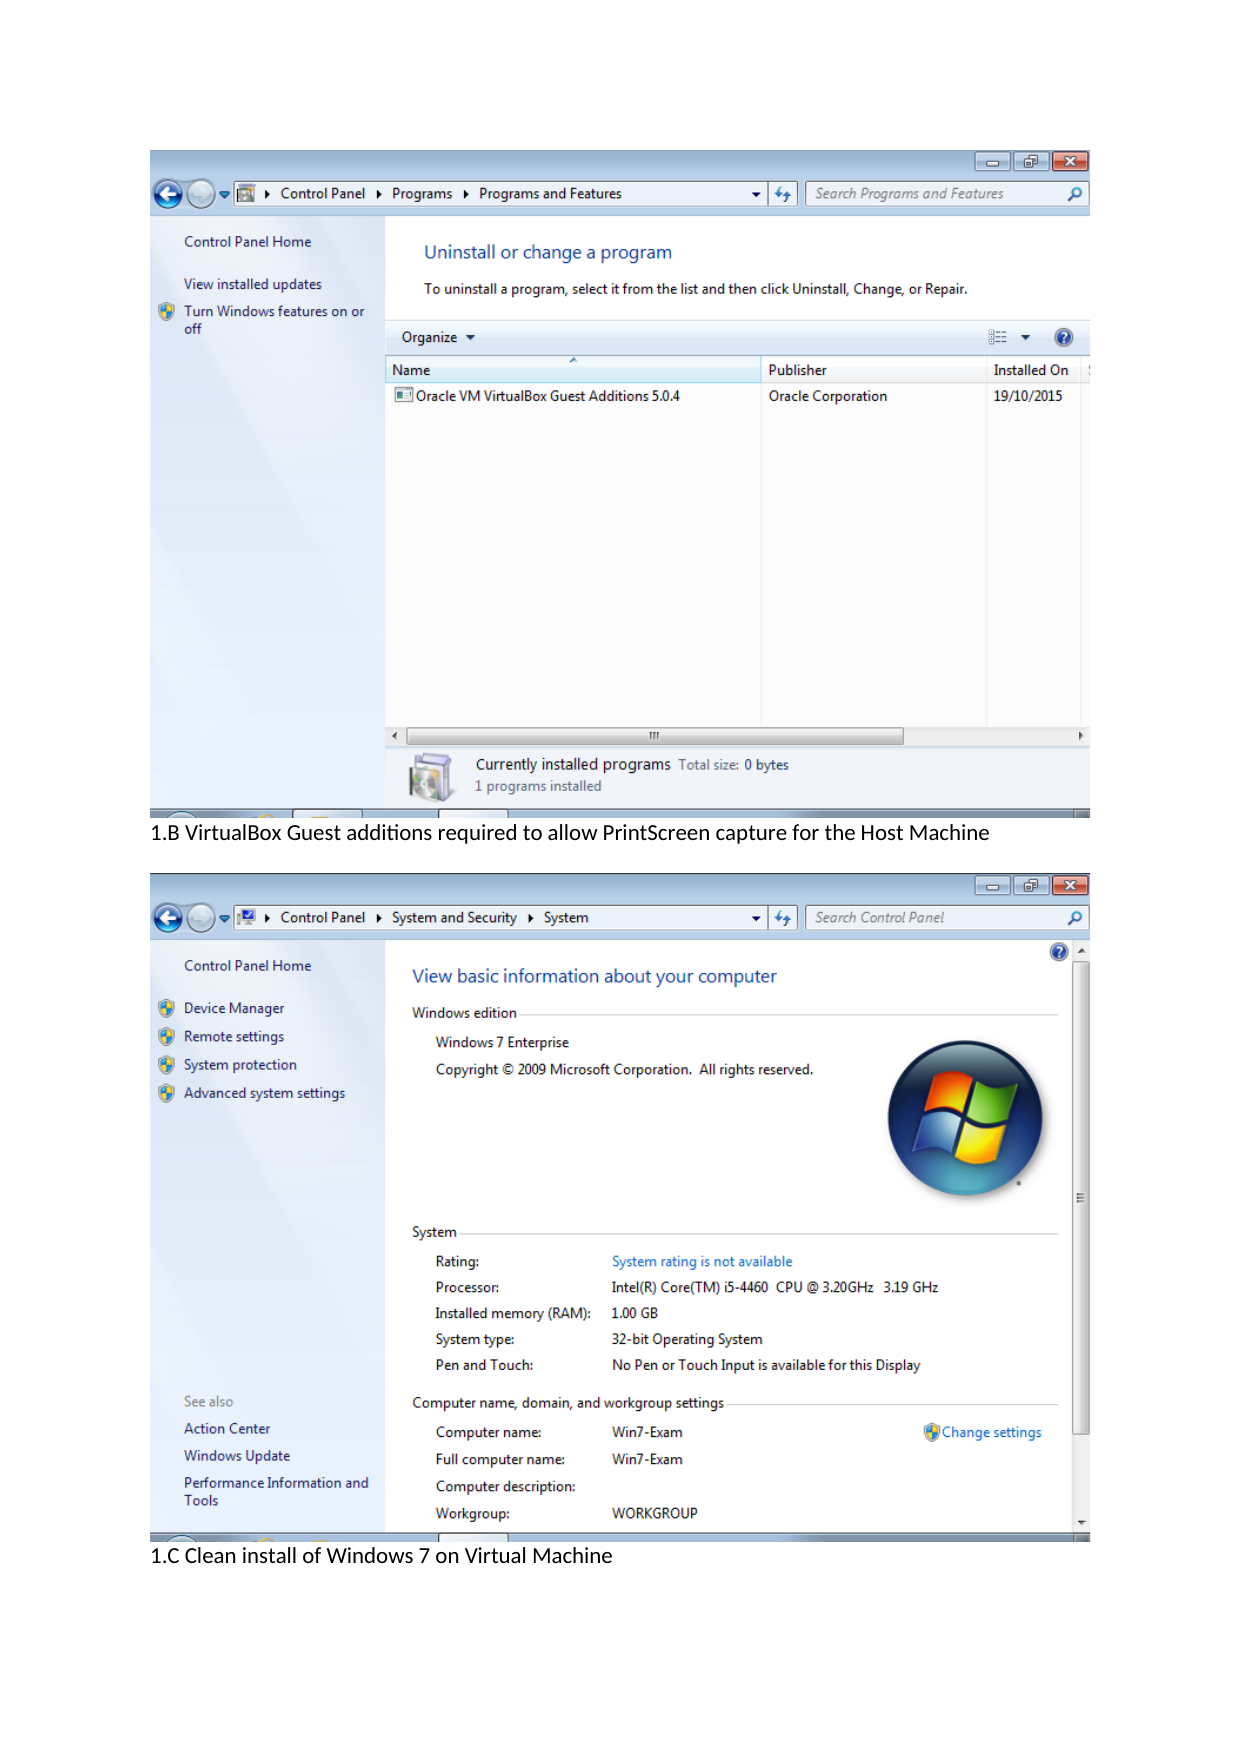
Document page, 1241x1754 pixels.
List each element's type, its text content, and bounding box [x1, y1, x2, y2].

text 1.C Clean install of Windows 7 on Virtual Machine [150, 1542, 1090, 1569]
text 1.B VirtualBox Guest additions required to allow PrintScreen capture for the Host Machine [150, 818, 1090, 846]
